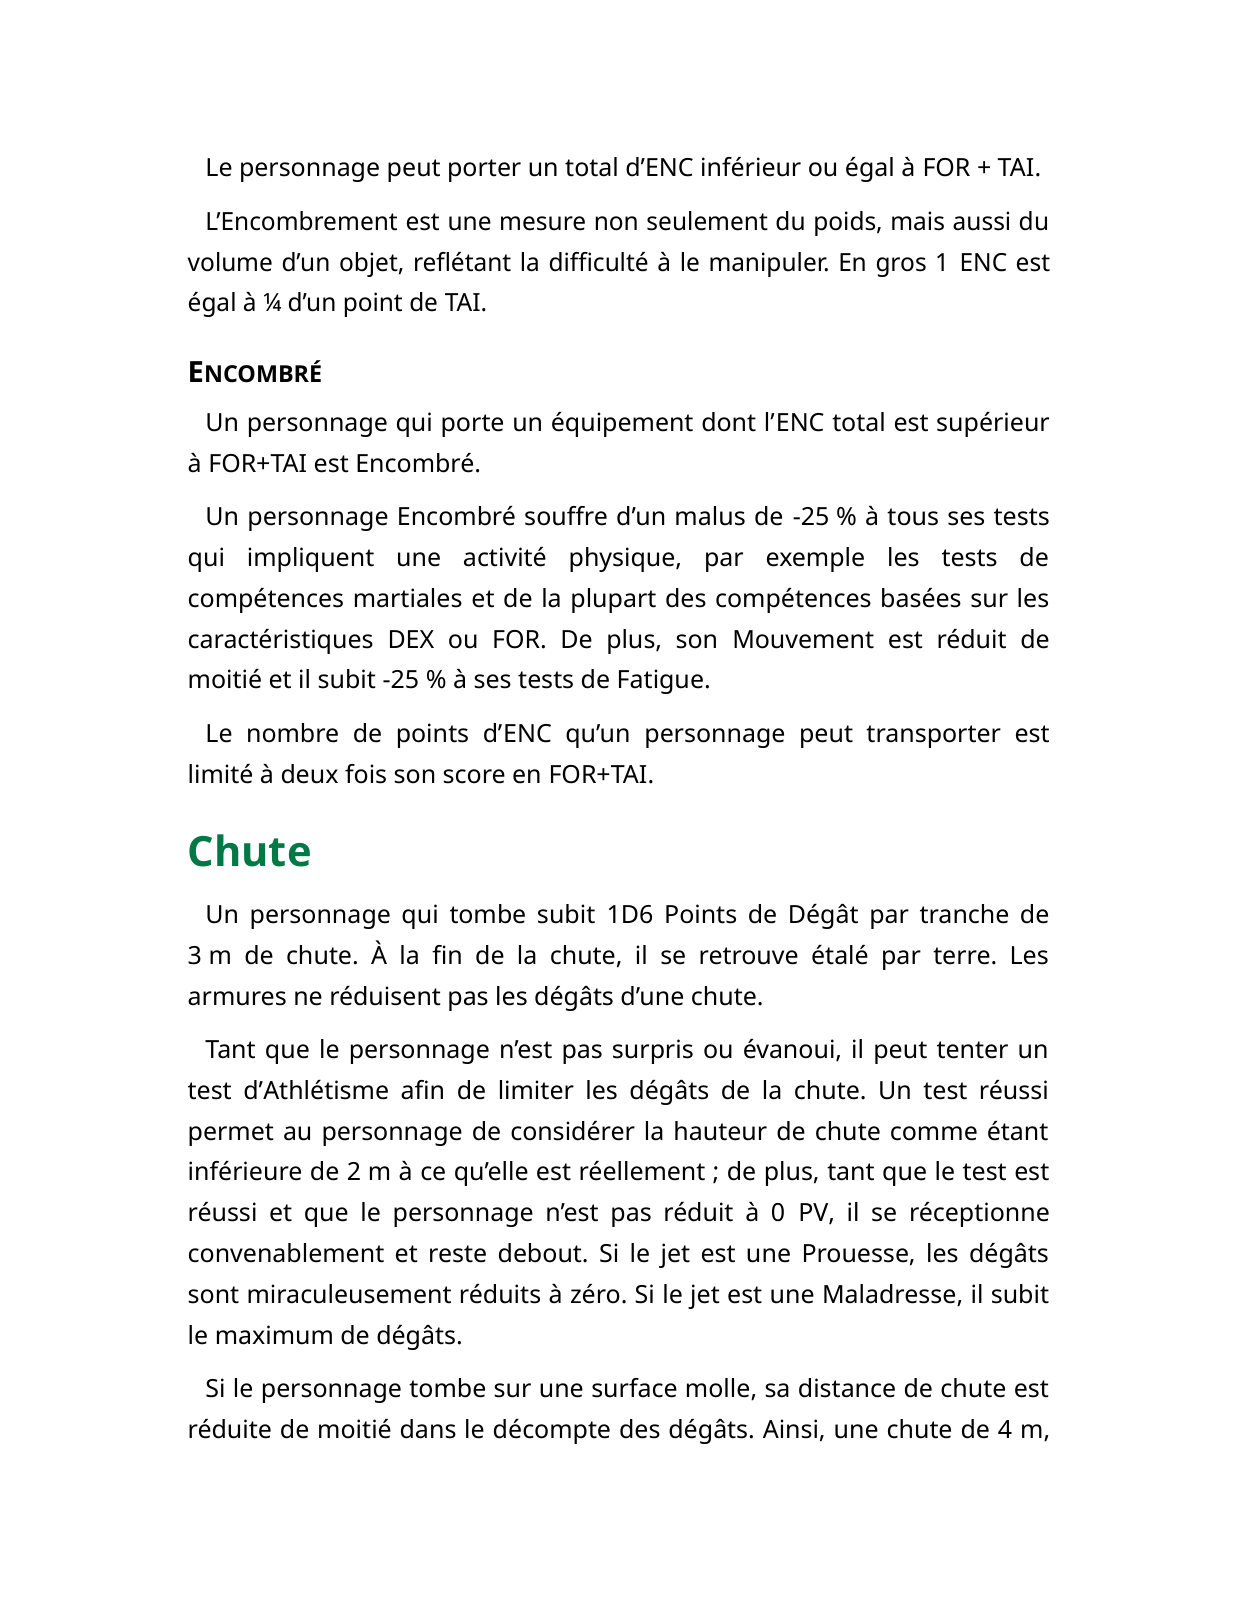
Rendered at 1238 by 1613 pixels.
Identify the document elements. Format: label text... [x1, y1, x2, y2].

text Le nombre de points d’ENC qu’un personnage peut transporter est limité à deux fois son score en FOR+TAI. [187, 716, 1050, 790]
text Le personnage peut porter un total d’ENC inférieur ou égal à FOR + TAI. [187, 150, 1050, 184]
text L’Encombrement est une mesure non seulement du poids, mais aussi du volume d’un objet, reflétant la difficulté à le manipuler. En gros 1 ENC est égal à ¼ d’un point de TAI. [187, 203, 1050, 319]
text Un personnage qui porte un équipement dont l’ENC total est supérieur à FOR+TAI est Encombré. [187, 405, 1050, 479]
text Encombré [187, 351, 1050, 391]
text Si le personnage tombe sur une surface molle, sa distance de chute est réduite de moitié dans le décompte des dégâts. Ainsi, une chute de 4 m, [187, 1371, 1050, 1446]
text Un personnage Encombré souffre d’un malus de -25 % à tous ses tests qui impliquent une activité physique, par exemple les tests de compétences martiales et de la plupart des compétences basées sur les caractéristiques DEX ou FOR. De plus, son Mouvement est réduit de moitié et il subit -25 % à ses tests de Fatigue. [187, 499, 1050, 696]
text Un personnage qui tombe subit 1D6 Points de Dégât par tranche de 3 m de chute. À la fin de la chute, il se retrouve étalé par terre. Les armures ne réduisent pas les dégâts d’une chute. [187, 897, 1050, 1012]
text Tant que le personnage n’est pas surpris ou évanoui, il peut tenter un test d’Athlétisme afin de limiter les dégâts de la chute. Un test réussi permet au personnage de considérer la hauteur de chute comme étant inférieure de 2 m à ce qu’elle est réellement ; de plus, tant que le test est réussi et que le personnage n’est pas réduit à 0 PV, il se réceptionne convenablement et reste debout. Si le jet est une Prouesse, les dégâts sont miraculeusement réduits à zéro. Si le jet est une Maladresse, il subit le maximum de dégâts. [187, 1032, 1050, 1351]
text Chute [187, 822, 1050, 879]
